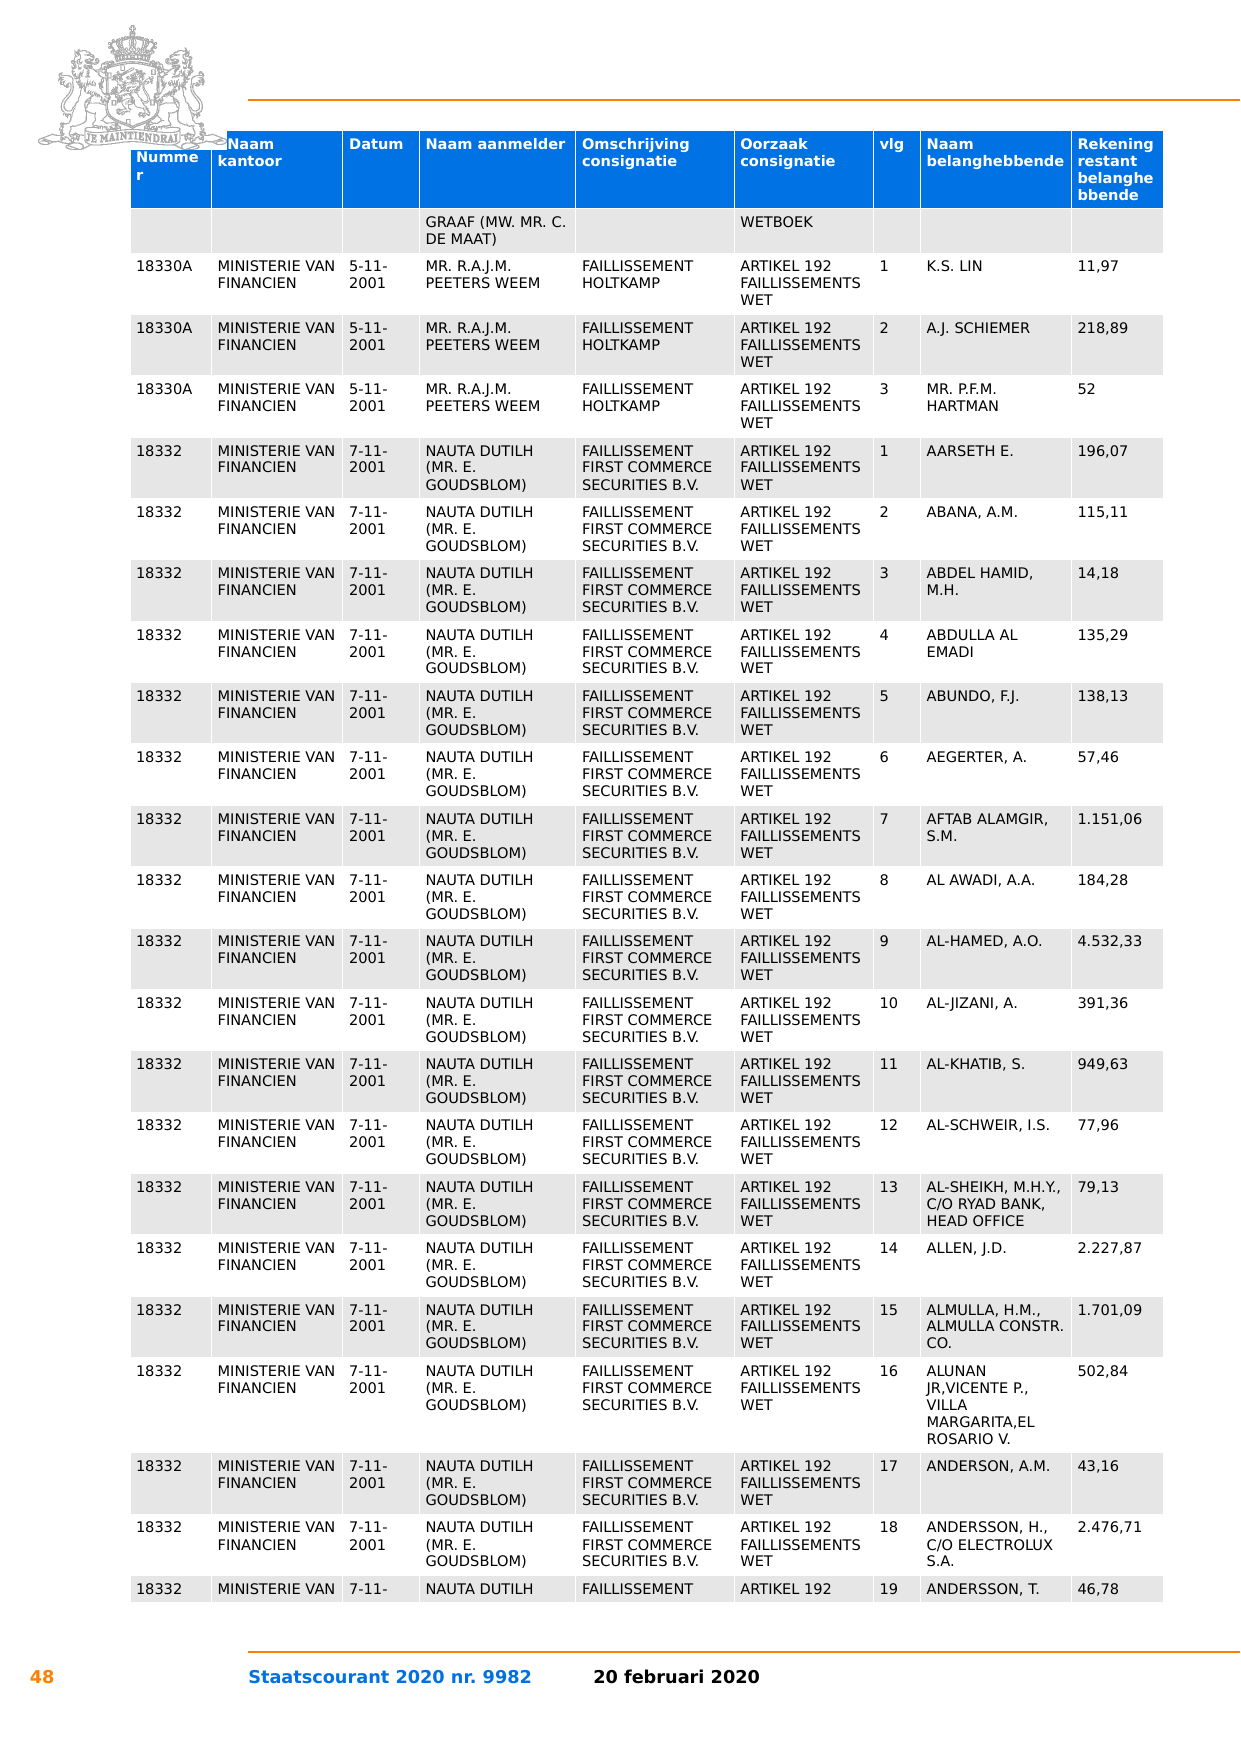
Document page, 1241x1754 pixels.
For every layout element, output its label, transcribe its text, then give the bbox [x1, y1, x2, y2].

table_cell MINISTERIE VAN FINANCIEN [212, 622, 342, 682]
table_cell 18332 [131, 1358, 211, 1452]
table_cell MINISTERIE VAN FINANCIEN [212, 1515, 342, 1575]
table_cell 4 [874, 622, 920, 682]
table_cell 18332 [131, 438, 211, 498]
table_cell ARTIKEL 192 FAILLISSEMENTSWET [735, 1174, 873, 1234]
table_cell 7-11-2001 [343, 499, 419, 559]
table_cell FAILLISSEMENT FIRST COMMERCE SECURITIES B.V. [576, 1174, 734, 1234]
table_cell MINISTERIE VAN FINANCIEN [212, 1113, 342, 1173]
table_cell ANDERSSON, T. [921, 1576, 1071, 1602]
table_cell 18332 [131, 745, 211, 805]
table_cell 7-11-2001 [343, 990, 419, 1050]
table_cell 7-11-2001 [343, 1515, 419, 1575]
table_cell 13 [874, 1174, 920, 1234]
table_cell 2 [874, 315, 920, 375]
table_cell NAUTA DUTILH (MR. E. GOUDSBLOM) [420, 1113, 575, 1173]
table_cell 18332 [131, 867, 211, 927]
table_cell NAUTA DUTILH (MR. E. GOUDSBLOM) [420, 1358, 575, 1452]
table_cell 3 [874, 376, 920, 437]
table_cell 138,13 [1072, 683, 1163, 743]
table_cell ARTIKEL 192 FAILLISSEMENTSWET [735, 499, 873, 559]
table_cell 1 [874, 438, 920, 498]
table_cell 18332 [131, 1453, 211, 1514]
table_cell NAUTA DUTILH (MR. E. GOUDSBLOM) [420, 806, 575, 866]
table_cell K.S. LIN [921, 254, 1071, 314]
table_cell NAUTA DUTILH (MR. E. GOUDSBLOM) [420, 1297, 575, 1357]
table_cell MINISTERIE VAN FINANCIEN [212, 376, 342, 437]
table_cell ARTIKEL 192 FAILLISSEMENTSWET [735, 438, 873, 498]
table_cell 18332 [131, 1174, 211, 1234]
table_cell ARTIKEL 192 FAILLISSEMENTSWET [735, 929, 873, 989]
table_cell AL AWADI, A.A. [921, 867, 1071, 927]
table_cell ARTIKEL 192 FAILLISSEMENTSWET [735, 867, 873, 927]
table_cell ARTIKEL 192 FAILLISSEMENTSWET [735, 254, 873, 314]
table_cell MINISTERIE VAN FINANCIEN [212, 499, 342, 559]
table_cell 18332 [131, 929, 211, 989]
table_cell 18332 [131, 1235, 211, 1296]
table_cell 77,96 [1072, 1113, 1163, 1173]
table_header Naam kantoor [212, 131, 342, 208]
table_cell 18 [874, 1515, 920, 1575]
table_cell FAILLISSEMENT FIRST COMMERCE SECURITIES B.V. [576, 1515, 734, 1575]
table_cell 19 [874, 1576, 920, 1602]
table_cell NAUTA DUTILH (MR. E. GOUDSBLOM) [420, 1453, 575, 1514]
table_cell NAUTA DUTILH (MR. E. GOUDSBLOM) [420, 438, 575, 498]
table_cell NAUTA DUTILH (MR. E. GOUDSBLOM) [420, 1051, 575, 1112]
table_cell 1 [874, 254, 920, 314]
table_header Rekening restant belanghebbende [1072, 131, 1163, 208]
table_header Naam belanghebbende [921, 131, 1071, 208]
table_cell FAILLISSEMENT FIRST COMMERCE SECURITIES B.V. [576, 806, 734, 866]
table_cell 949,63 [1072, 1051, 1163, 1112]
table_cell MINISTERIE VAN FINANCIEN [212, 254, 342, 314]
table_cell 79,13 [1072, 1174, 1163, 1234]
table_cell MINISTERIE VAN FINANCIEN [212, 745, 342, 805]
table_cell AFTAB ALAMGIR, S.M. [921, 806, 1071, 866]
table_cell MINISTERIE VAN FINANCIEN [212, 560, 342, 621]
table_cell MINISTERIE VAN FINANCIEN [212, 867, 342, 927]
table_cell ARTIKEL 192 FAILLISSEMENTSWET [735, 990, 873, 1050]
table_cell MINISTERIE VAN FINANCIEN [212, 1297, 342, 1357]
table_cell 5-11-2001 [343, 376, 419, 437]
table_cell 7-11-2001 [343, 1358, 419, 1452]
table_cell 46,78 [1072, 1576, 1163, 1602]
table_cell NAUTA DUTILH (MR. E. GOUDSBLOM) [420, 990, 575, 1050]
table_cell NAUTA DUTILH (MR. E. GOUDSBLOM) [420, 1235, 575, 1296]
table_cell MINISTERIE VAN FINANCIEN [212, 1358, 342, 1452]
table_cell 17 [874, 1453, 920, 1514]
table_cell FAILLISSEMENT FIRST COMMERCE SECURITIES B.V. [576, 1297, 734, 1357]
table_cell ARTIKEL 192 FAILLISSEMENTSWET [735, 1453, 873, 1514]
table_cell 184,28 [1072, 867, 1163, 927]
table_cell FAILLISSEMENT FIRST COMMERCE SECURITIES B.V. [576, 929, 734, 989]
table_cell NAUTA DUTILH (MR. E. GOUDSBLOM) [420, 1174, 575, 1234]
table_cell 14 [874, 1235, 920, 1296]
table_cell [343, 209, 419, 253]
table_cell 8 [874, 867, 920, 927]
table_cell 7-11- [343, 1576, 419, 1602]
table_cell 7-11-2001 [343, 1113, 419, 1173]
table_cell FAILLISSEMENT FIRST COMMERCE SECURITIES B.V. [576, 438, 734, 498]
table_cell 7-11-2001 [343, 683, 419, 743]
table_cell ARTIKEL 192 FAILLISSEMENTSWET [735, 806, 873, 866]
table_header Omschrijving consignatie [576, 131, 734, 208]
table_cell NAUTA DUTILH (MR. E. GOUDSBLOM) [420, 499, 575, 559]
table_cell ARTIKEL 192 FAILLISSEMENTSWET [735, 376, 873, 437]
table_cell FAILLISSEMENT FIRST COMMERCE SECURITIES B.V. [576, 622, 734, 682]
table_cell 218,89 [1072, 315, 1163, 375]
table_cell 7-11-2001 [343, 1174, 419, 1234]
table_header Oorzaak consignatie [735, 131, 873, 208]
table_cell FAILLISSEMENT FIRST COMMERCE SECURITIES B.V. [576, 1358, 734, 1452]
table_cell MINISTERIE VAN FINANCIEN [212, 1235, 342, 1296]
table_cell 7-11-2001 [343, 1297, 419, 1357]
table_cell [921, 209, 1071, 253]
table_cell 7-11-2001 [343, 806, 419, 866]
table_cell NAUTA DUTILH (MR. E. GOUDSBLOM) [420, 622, 575, 682]
table_cell 52 [1072, 376, 1163, 437]
table_cell 3 [874, 560, 920, 621]
table_cell NAUTA DUTILH (MR. E. GOUDSBLOM) [420, 560, 575, 621]
table_cell MR. P.F.M. HARTMAN [921, 376, 1071, 437]
table_cell 7-11-2001 [343, 1051, 419, 1112]
table_cell A.J. SCHIEMER [921, 315, 1071, 375]
table_cell ABANA, A.M. [921, 499, 1071, 559]
table_cell 7-11-2001 [343, 1235, 419, 1296]
table_cell 12 [874, 1113, 920, 1173]
table_cell 18332 [131, 1113, 211, 1173]
table_cell ALLEN, J.D. [921, 1235, 1071, 1296]
table_cell ABUNDO, F.J. [921, 683, 1071, 743]
table_cell MINISTERIE VAN [212, 1576, 342, 1602]
table_cell 18332 [131, 499, 211, 559]
table_cell ARTIKEL 192 FAILLISSEMENTSWET [735, 683, 873, 743]
table_cell 18330A [131, 376, 211, 437]
table_cell 7-11-2001 [343, 438, 419, 498]
table_cell ARTIKEL 192 FAILLISSEMENTSWET [735, 1113, 873, 1173]
table_cell FAILLISSEMENT HOLTKAMP [576, 254, 734, 314]
table_cell 18330A [131, 315, 211, 375]
table_cell 10 [874, 990, 920, 1050]
table_cell ARTIKEL 192 FAILLISSEMENTSWET [735, 745, 873, 805]
table_cell 196,07 [1072, 438, 1163, 498]
table_cell ANDERSON, A.M. [921, 1453, 1071, 1514]
table_cell AARSETH E. [921, 438, 1071, 498]
table_cell 18332 [131, 622, 211, 682]
table_cell 11 [874, 1051, 920, 1112]
table_cell ALUNAN JR,VICENTE P., VILLA MARGARITA,EL ROSARIO V. [921, 1358, 1071, 1452]
table_cell ABDULLA AL EMADI [921, 622, 1071, 682]
table_cell 135,29 [1072, 622, 1163, 682]
table_cell 2.227,87 [1072, 1235, 1163, 1296]
table_cell FAILLISSEMENT HOLTKAMP [576, 315, 734, 375]
table_cell FAILLISSEMENT FIRST COMMERCE SECURITIES B.V. [576, 683, 734, 743]
table_cell FAILLISSEMENT FIRST COMMERCE SECURITIES B.V. [576, 499, 734, 559]
table_cell NAUTA DUTILH (MR. E. GOUDSBLOM) [420, 929, 575, 989]
table_cell 18332 [131, 806, 211, 866]
table_cell MINISTERIE VAN FINANCIEN [212, 990, 342, 1050]
table_cell 57,46 [1072, 745, 1163, 805]
table_cell FAILLISSEMENT [576, 1576, 734, 1602]
table_header Naam aanmelder [420, 131, 575, 208]
table_cell MINISTERIE VAN FINANCIEN [212, 929, 342, 989]
table_cell AEGERTER, A. [921, 745, 1071, 805]
table_cell 391,36 [1072, 990, 1163, 1050]
table_cell FAILLISSEMENT FIRST COMMERCE SECURITIES B.V. [576, 1113, 734, 1173]
table_cell 7-11-2001 [343, 560, 419, 621]
table_cell ARTIKEL 192 FAILLISSEMENTSWET [735, 1358, 873, 1452]
table_cell ARTIKEL 192 FAILLISSEMENTSWET [735, 622, 873, 682]
table_cell ANDERSSON, H., C/O ELECTROLUX S.A. [921, 1515, 1071, 1575]
table_cell 18332 [131, 990, 211, 1050]
table_cell AL-KHATIB, S. [921, 1051, 1071, 1112]
table_cell 18332 [131, 1576, 211, 1602]
table_cell 1.151,06 [1072, 806, 1163, 866]
table_cell [874, 209, 920, 253]
table_cell FAILLISSEMENT FIRST COMMERCE SECURITIES B.V. [576, 745, 734, 805]
table_cell ARTIKEL 192 FAILLISSEMENTSWET [735, 315, 873, 375]
table_cell FAILLISSEMENT FIRST COMMERCE SECURITIES B.V. [576, 1453, 734, 1514]
table_cell MINISTERIE VAN FINANCIEN [212, 1174, 342, 1234]
table_cell 7-11-2001 [343, 745, 419, 805]
table_header Datum [343, 131, 419, 208]
table_cell ARTIKEL 192 [735, 1576, 873, 1602]
table_cell 15 [874, 1297, 920, 1357]
table_cell [1072, 209, 1163, 253]
table_cell FAILLISSEMENT FIRST COMMERCE SECURITIES B.V. [576, 1051, 734, 1112]
table_cell 18332 [131, 560, 211, 621]
table_cell 7 [874, 806, 920, 866]
table_cell MINISTERIE VAN FINANCIEN [212, 438, 342, 498]
table_cell AL-JIZANI, A. [921, 990, 1071, 1050]
table_cell ARTIKEL 192 FAILLISSEMENTSWET [735, 1235, 873, 1296]
table_cell 11,97 [1072, 254, 1163, 314]
table_header Nummer [131, 150, 211, 208]
table_cell [131, 209, 211, 253]
table_cell MR. R.A.J.M. PEETERS WEEM [420, 315, 575, 375]
table_cell 6 [874, 745, 920, 805]
table_cell 502,84 [1072, 1358, 1163, 1452]
table_cell 16 [874, 1358, 920, 1452]
table_cell NAUTA DUTILH (MR. E. GOUDSBLOM) [420, 745, 575, 805]
table_cell FAILLISSEMENT FIRST COMMERCE SECURITIES B.V. [576, 990, 734, 1050]
table_cell NAUTA DUTILH (MR. E. GOUDSBLOM) [420, 683, 575, 743]
table_cell GRAAF (MW. MR. C. DE MAAT) [420, 209, 575, 253]
table_cell 4.532,33 [1072, 929, 1163, 989]
table_cell 2.476,71 [1072, 1515, 1163, 1575]
table_cell ABDEL HAMID, M.H. [921, 560, 1071, 621]
table_cell 43,16 [1072, 1453, 1163, 1514]
table_cell 18332 [131, 1297, 211, 1357]
table_cell MINISTERIE VAN FINANCIEN [212, 683, 342, 743]
table_cell 18330A [131, 254, 211, 314]
table_cell 18332 [131, 1515, 211, 1575]
picture [38, 25, 227, 150]
table_cell 1.701,09 [1072, 1297, 1163, 1357]
table_cell NAUTA DUTILH (MR. E. GOUDSBLOM) [420, 1515, 575, 1575]
table_cell MINISTERIE VAN FINANCIEN [212, 1051, 342, 1112]
table_cell 2 [874, 499, 920, 559]
table_cell NAUTA DUTILH [420, 1576, 575, 1602]
table_cell 7-11-2001 [343, 867, 419, 927]
table_cell 5-11-2001 [343, 315, 419, 375]
table_cell MR. R.A.J.M. PEETERS WEEM [420, 376, 575, 437]
table_cell 115,11 [1072, 499, 1163, 559]
table_cell AL-HAMED, A.O. [921, 929, 1071, 989]
table_cell 14,18 [1072, 560, 1163, 621]
table_cell 7-11-2001 [343, 1453, 419, 1514]
table_cell 18332 [131, 1051, 211, 1112]
table_cell AL-SHEIKH, M.H.Y., C/O RYAD BANK, HEAD OFFICE [921, 1174, 1071, 1234]
table_cell FAILLISSEMENT HOLTKAMP [576, 376, 734, 437]
table_cell MINISTERIE VAN FINANCIEN [212, 806, 342, 866]
table_cell ARTIKEL 192 FAILLISSEMENTSWET [735, 560, 873, 621]
table_cell 5-11-2001 [343, 254, 419, 314]
table_cell ARTIKEL 192 FAILLISSEMENTSWET [735, 1051, 873, 1112]
table_cell FAILLISSEMENT FIRST COMMERCE SECURITIES B.V. [576, 1235, 734, 1296]
table_header vlg [874, 131, 920, 208]
table_cell MINISTERIE VAN FINANCIEN [212, 315, 342, 375]
table_cell ALMULLA, H.M., ALMULLA CONSTR. CO. [921, 1297, 1071, 1357]
table_cell FAILLISSEMENT FIRST COMMERCE SECURITIES B.V. [576, 560, 734, 621]
table_cell [212, 209, 342, 253]
table_cell NAUTA DUTILH (MR. E. GOUDSBLOM) [420, 867, 575, 927]
table_cell MR. R.A.J.M. PEETERS WEEM [420, 254, 575, 314]
table_cell 9 [874, 929, 920, 989]
table_cell 18332 [131, 683, 211, 743]
table_cell 5 [874, 683, 920, 743]
table_cell 7-11-2001 [343, 929, 419, 989]
table_cell AL-SCHWEIR, I.S. [921, 1113, 1071, 1173]
table_cell 7-11-2001 [343, 622, 419, 682]
table_cell ARTIKEL 192 FAILLISSEMENTSWET [735, 1515, 873, 1575]
table_cell ARTIKEL 192 FAILLISSEMENTSWET [735, 1297, 873, 1357]
table_cell MINISTERIE VAN FINANCIEN [212, 1453, 342, 1514]
table_cell [576, 209, 734, 253]
table_cell FAILLISSEMENT FIRST COMMERCE SECURITIES B.V. [576, 867, 734, 927]
table_cell WETBOEK [735, 209, 873, 253]
